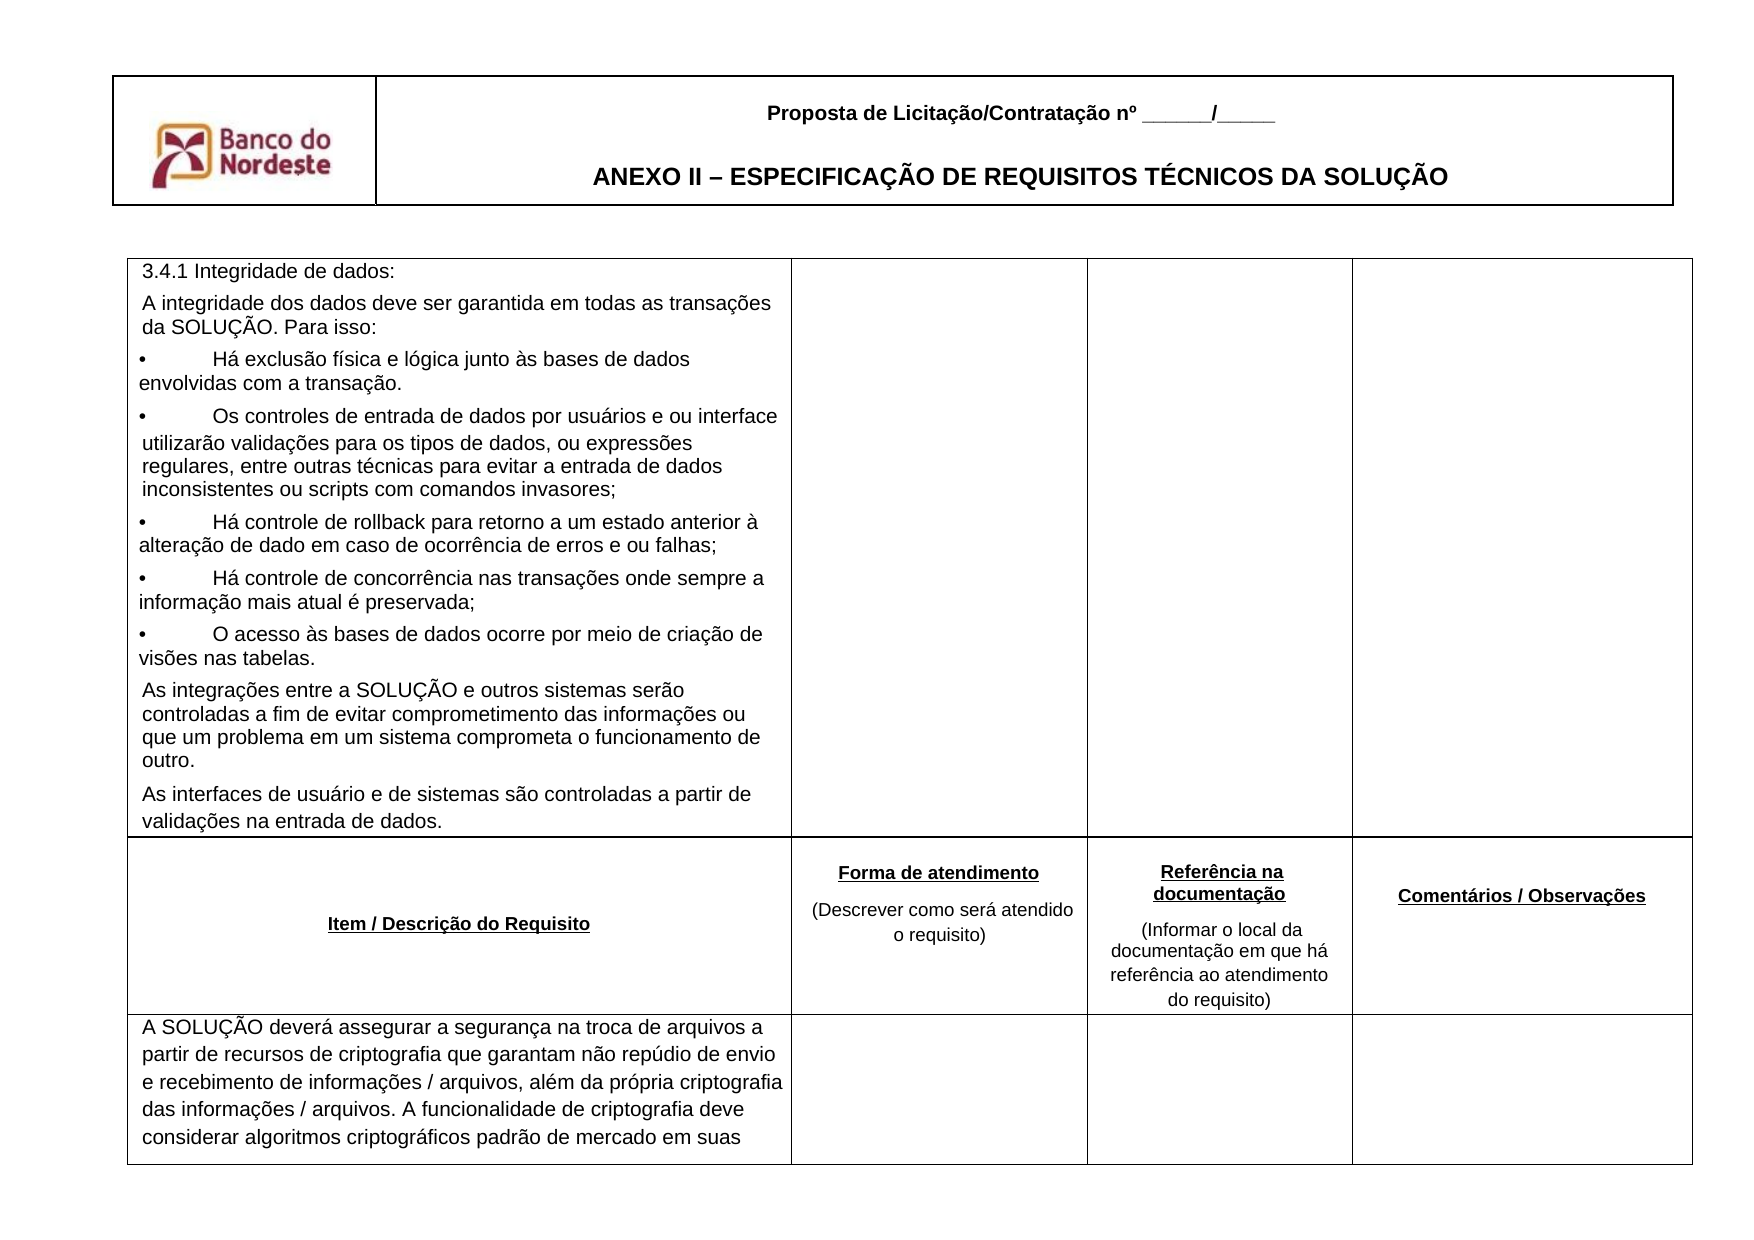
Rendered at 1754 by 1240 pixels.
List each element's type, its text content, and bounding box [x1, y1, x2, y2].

table_cell 3.4.1 Integridade de dados: A integridade dos dados deve ser garantida em todas as transações da SOLUÇÃO. Para isso: Há exclusão física e lógica junto às bases de dados envolvidas com a transação. Os controles de entrada de dados por usuários e ou interface utilizarão validações para os tipos de dados, ou expressões regulares, entre outras técnicas para evitar a entrada de dados inconsistentes ou scripts com comandos invasores; Há controle de rollback para retorno a um estado anterior à alteração de dado em caso de ocorrência de erros e ou falhas; Há controle de concorrência nas transações onde sempre a informação mais atual é preservada; O acesso às bases de dados ocorre por meio de criação de visões nas tabelas. As integrações entre a SOLUÇÃO e outros sistemas serão controladas a fim de evitar comprometimento das informações ou que um problema em um sistema comprometa o funcionamento de outro. As interfaces de usuário e de sistemas são controladas a partir de validações na entrada de dados. [128, 259, 791, 836]
table_cell Forma de atendimento (Descrever como será atendido o requisito) [792, 838, 1087, 1013]
table_cell A SOLUÇÃO deverá assegurar a segurança na troca de arquivos a partir de recursos de criptografia que garantam não repúdio de envio e recebimento de informações / arquivos, além da própria criptografia das informações / arquivos. A funcionalidade de criptografia deve considerar algoritmos criptográficos padrão de mercado em suas [128, 1015, 791, 1164]
table_cell [1088, 1015, 1352, 1164]
table_cell Item / Descrição do Requisito [128, 838, 791, 1013]
table_cell Referência na documentação (Informar o local da documentação em que há referência ao atendimento do requisito) [1088, 838, 1352, 1013]
table_cell [1088, 259, 1352, 836]
table_cell [1353, 259, 1692, 836]
table_cell [792, 259, 1087, 836]
table_cell Comentários / Observações [1353, 838, 1692, 1013]
table_cell [792, 1015, 1087, 1164]
table_cell [1353, 1015, 1692, 1164]
